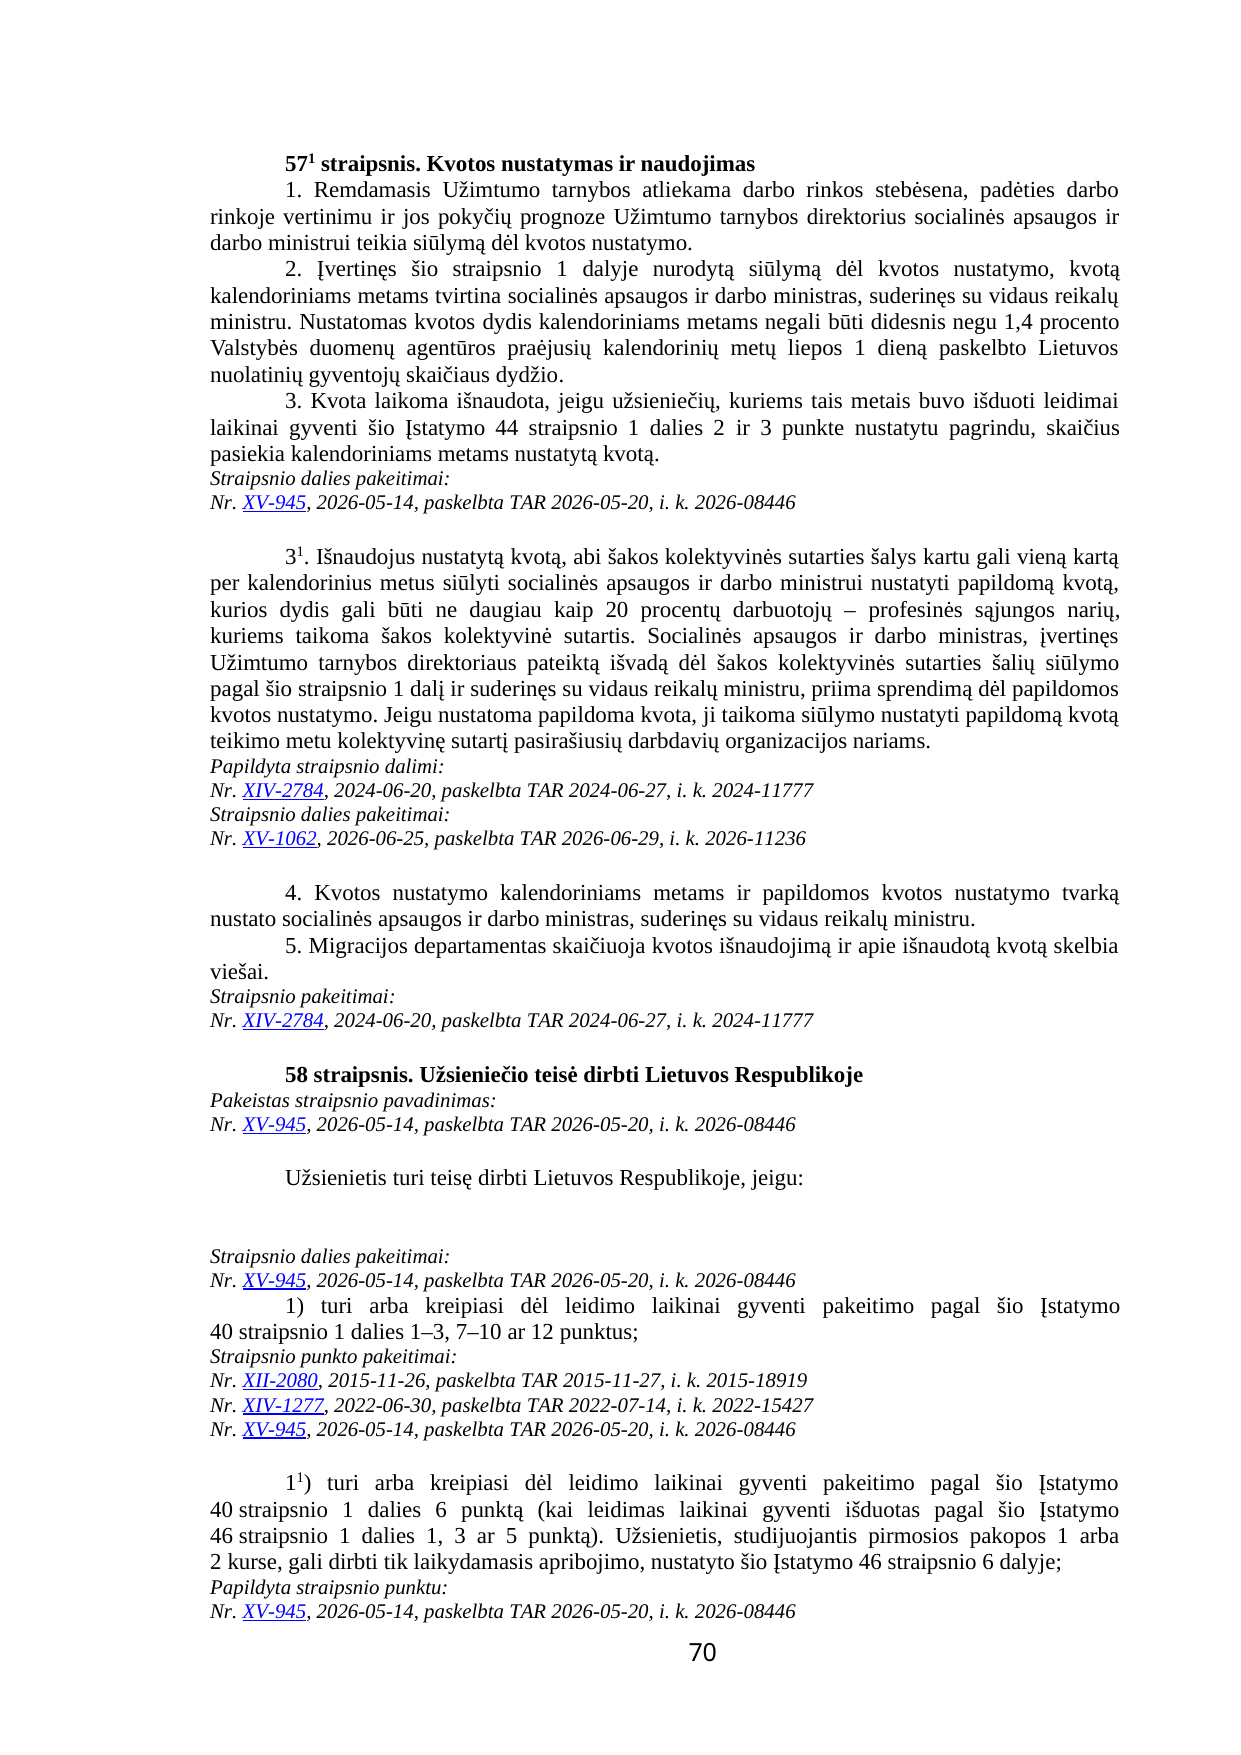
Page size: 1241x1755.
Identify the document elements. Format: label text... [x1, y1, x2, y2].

text Straipsnio dalies pakeitimai: [210, 466, 1120, 490]
text Nr. XV-945, 2026-05-14, paskelbta TAR 2026-05-20, i. k. 2026-08446 [210, 1268, 1120, 1292]
text 3. Kvota laikoma išnaudota, jeigu užsieniečių, kuriems tais metais buvo išduoti leidimai laikinai gyventi šio Įstatymo 44 straipsnio 1 dalies 2 ir 3 punkte nustatytu pagrindu, skaičius pasiekia kalendoriniams metams nustatytą kvotą. [210, 387, 1120, 466]
text Nr. XV-945, 2026-05-14, paskelbta TAR 2026-05-20, i. k. 2026-08446 [210, 1112, 1120, 1136]
text Papildyta straipsnio dalimi: [210, 754, 1120, 778]
text Užsienietis turi teisę dirbti Lietuvos Respublikoje, jeigu: [210, 1164, 1120, 1191]
text Nr. XIV-2784, 2024-06-20, paskelbta TAR 2024-06-27, i. k. 2024-11777 [210, 778, 1120, 802]
text Pakeistas straipsnio pavadinimas: [210, 1088, 1120, 1112]
text Nr. XV-1062, 2026-06-25, paskelbta TAR 2026-06-29, i. k. 2026-11236 [210, 826, 1120, 850]
text Nr. XV-945, 2026-05-14, paskelbta TAR 2026-05-20, i. k. 2026-08446 [210, 490, 1120, 514]
text 1) turi arba kreipiasi dėl leidimo laikinai gyventi pakeitimo pagal šio Įstatymo 40 straipsnio 1 dalies 1–3, 7–10 ar 12 punktus; [210, 1292, 1120, 1344]
text 4. Kvotos nustatymo kalendoriniams metams ir papildomos kvotos nustatymo tvarką nustato socialinės apsaugos ir darbo ministras, suderinęs su vidaus reikalų ministru. [210, 879, 1120, 932]
text Straipsnio pakeitimai: [210, 984, 1120, 1008]
text Straipsnio dalies pakeitimai: [210, 1243, 1120, 1268]
text Straipsnio punkto pakeitimai: [210, 1344, 1120, 1368]
text 58 straipsnis. Užsieniečio teisė dirbti Lietuvos Respublikoje [210, 1061, 1120, 1088]
text Nr. XIV-1277, 2022-06-30, paskelbta TAR 2022-07-14, i. k. 2022-15427 [210, 1392, 1120, 1417]
text 5. Migracijos departamentas skaičiuoja kvotos išnaudojimą ir apie išnaudotą kvotą skelbia viešai. [210, 932, 1120, 984]
text Nr. XV-945, 2026-05-14, paskelbta TAR 2026-05-20, i. k. 2026-08446 [210, 1417, 1120, 1441]
text Nr. XV-945, 2026-05-14, paskelbta TAR 2026-05-20, i. k. 2026-08446 [210, 1599, 1120, 1623]
text Nr. XIV-2784, 2024-06-20, paskelbta TAR 2024-06-27, i. k. 2024-11777 [210, 1008, 1120, 1032]
text Papildyta straipsnio punktu: [210, 1575, 1120, 1599]
text 31. Išnaudojus nustatytą kvotą, abi šakos kolektyvinės sutarties šalys kartu gali vieną kartą per kalendorinius metus siūlyti socialinės apsaugos ir darbo ministrui nustatyti papildomą kvotą, kurios dydis gali būti ne daugiau kaip 20 procentų darbuotojų – profesinės sąjungos narių, kuriems taikoma šakos kolektyvinė sutartis. Socialinės apsaugos ir darbo ministras, įvertinęs Užimtumo tarnybos direktoriaus pateiktą išvadą dėl šakos kolektyvinės sutarties šalių siūlymo pagal šio straipsnio 1 dalį ir suderinęs su vidaus reikalų ministru, priima sprendimą dėl papildomos kvotos nustatymo. Jeigu nustatoma papildoma kvota, ji taikoma siūlymo nustatyti papildomą kvotą teikimo metu kolektyvinę sutartį pasirašiusių darbdavių organizacijos nariams. [210, 543, 1120, 754]
text 2. Įvertinęs šio straipsnio 1 dalyje nurodytą siūlymą dėl kvotos nustatymo, kvotą kalendoriniams metams tvirtina socialinės apsaugos ir darbo ministras, suderinęs su vidaus reikalų ministru. Nustatomas kvotos dydis kalendoriniams metams negali būti didesnis negu 1,4 procento Valstybės duomenų agentūros praėjusių kalendorinių metų liepos 1 dieną paskelbto Lietuvos nuolatinių gyventojų skaičiaus dydžio. [210, 255, 1120, 387]
text Nr. XII-2080, 2015-11-26, paskelbta TAR 2015-11-27, i. k. 2015-18919 [210, 1368, 1120, 1392]
text 571 straipsnis. Kvotos nustatymas ir naudojimas [210, 150, 1120, 176]
text 11) turi arba kreipiasi dėl leidimo laikinai gyventi pakeitimo pagal šio Įstatymo 40 straipsnio 1 dalies 6 punktą (kai leidimas laikinai gyventi išduotas pagal šio Įstatymo 46 straipsnio 1 dalies 1, 3 ar 5 punktą). Užsienietis, studijuojantis pirmosios pakopos 1 arba 2 kurse, gali dirbti tik laikydamasis apribojimo, nustatyto šio Įstatymo 46 straipsnio 6 dalyje; [210, 1469, 1120, 1575]
text 1. Remdamasis Užimtumo tarnybos atliekama darbo rinkos stebėsena, padėties darbo rinkoje vertinimu ir jos pokyčių prognoze Užimtumo tarnybos direktorius socialinės apsaugos ir darbo ministrui teikia siūlymą dėl kvotos nustatymo. [210, 176, 1120, 255]
text Straipsnio dalies pakeitimai: [210, 802, 1120, 826]
